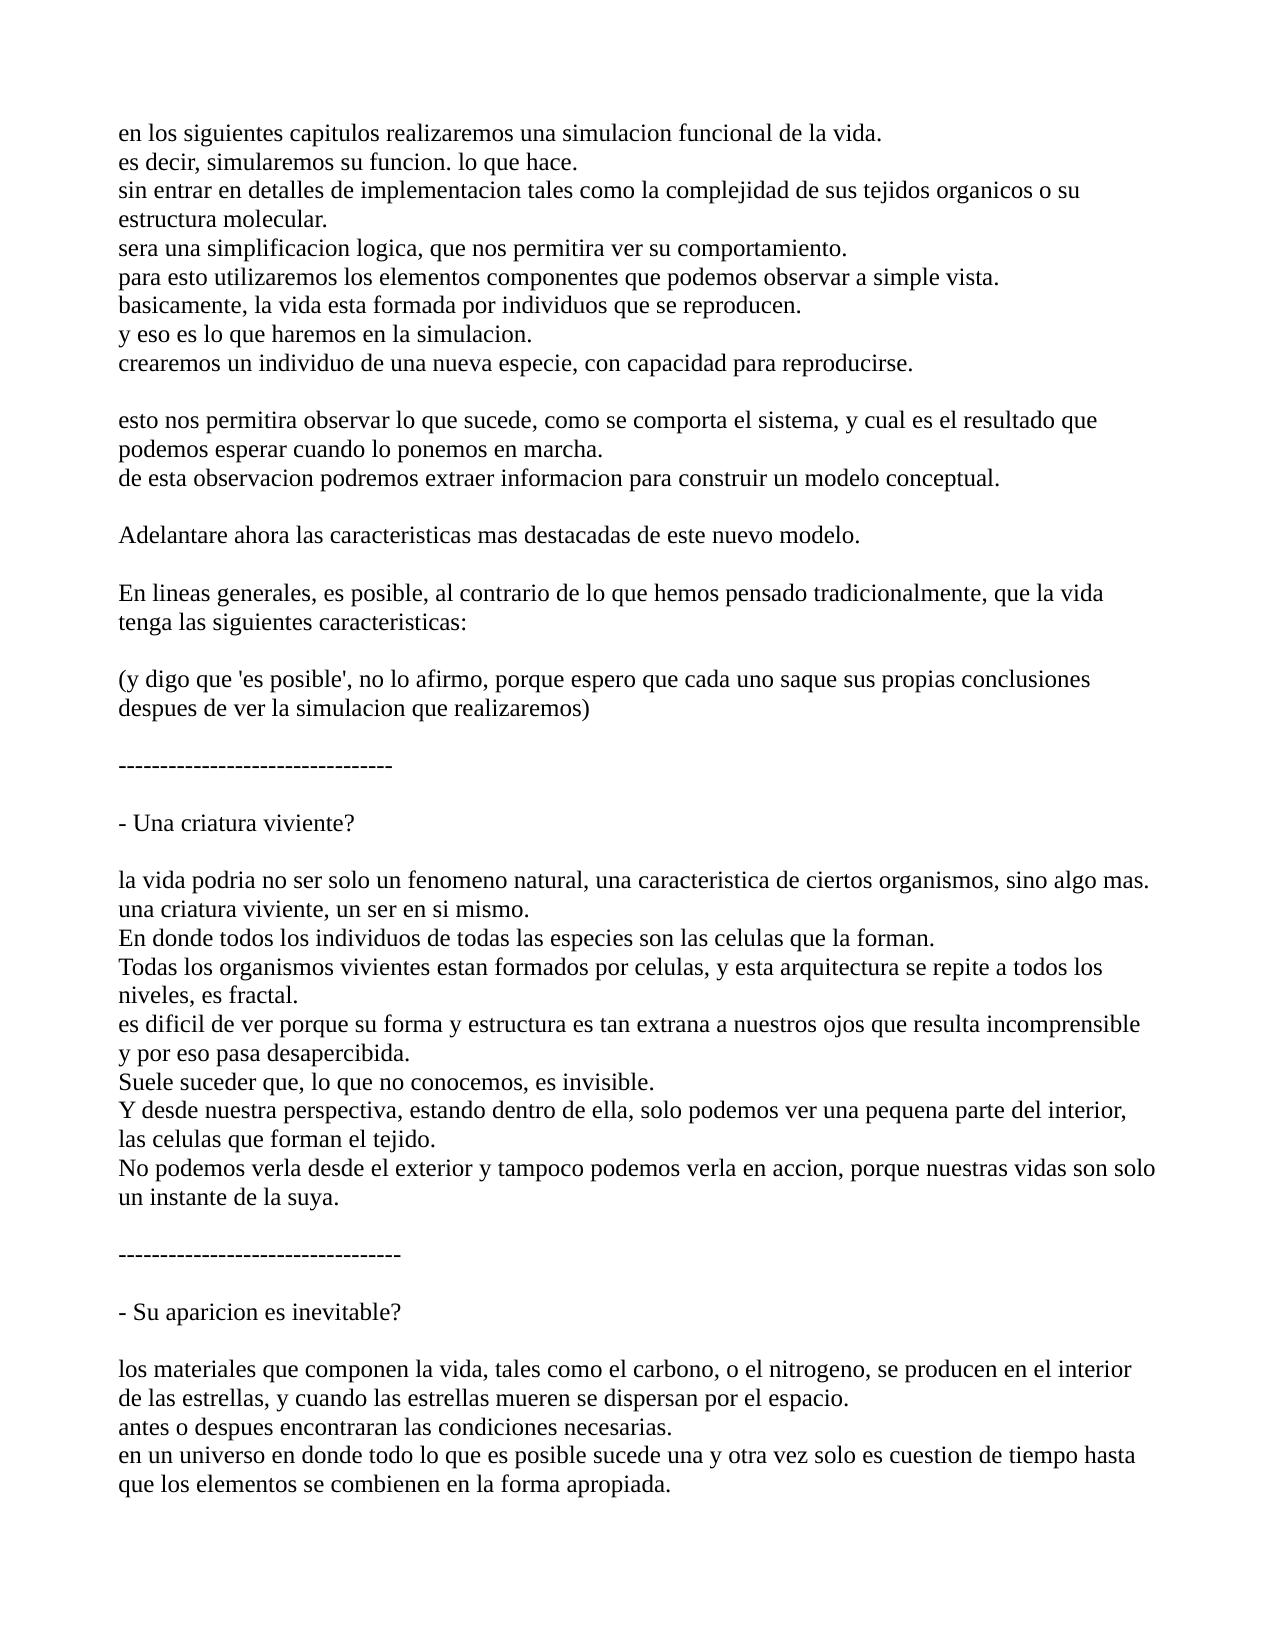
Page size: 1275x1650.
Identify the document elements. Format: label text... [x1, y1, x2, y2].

text es dificil de ver porque su forma y estructura es tan extrana a nuestros ojos que resulta incomprensible y por eso pasa desapercibida. [118, 1009, 1157, 1067]
text sera una simplificacion logica, que nos permitira ver su comportamiento. [118, 233, 1157, 262]
text No podemos verla desde el exterior y tampoco podemos verla en accion, porque nuestras vidas son solo un instante de la suya. [118, 1153, 1157, 1211]
text (y digo que 'es posible', no lo afirmo, porque espero que cada uno saque sus propias conclusiones despues de ver la simulacion que realizaremos) [118, 664, 1157, 722]
text los materiales que componen la vida, tales como el carbono, o el nitrogeno, se producen en el interior de las estrellas, y cuando las estrellas mueren se dispersan por el espacio. [118, 1354, 1157, 1412]
text --------------------------------- [118, 751, 1157, 779]
text Adelantare ahora las caracteristicas mas destacadas de este nuevo modelo. [118, 521, 1157, 549]
text en un universo en donde todo lo que es posible sucede una y otra vez solo es cuestion de tiempo hasta que los elementos se combienen en la forma apropiada. [118, 1441, 1157, 1498]
text - Una criatura viviente? [118, 808, 1157, 837]
text basicamente, la vida esta formada por individuos que se reproducen. [118, 291, 1157, 319]
text Todas los organismos vivientes estan formados por celulas, y esta arquitectura se repite a todos los niveles, es fractal. [118, 952, 1157, 1009]
text sin entrar en detalles de implementacion tales como la complejidad de sus tejidos organicos o su estructura molecular. [118, 176, 1157, 233]
text una criatura viviente, un ser en si mismo. [118, 894, 1157, 923]
text la vida podria no ser solo un fenomeno natural, una caracteristica de ciertos organismos, sino algo mas. [118, 866, 1157, 894]
text en los siguientes capitulos realizaremos una simulacion funcional de la vida. [118, 118, 1157, 147]
text de esta observacion podremos extraer informacion para construir un modelo conceptual. [118, 463, 1157, 492]
text es decir, simularemos su funcion. lo que hace. [118, 147, 1157, 176]
text esto nos permitira observar lo que sucede, como se comporta el sistema, y cual es el resultado que podemos esperar cuando lo ponemos en marcha. [118, 406, 1157, 463]
text crearemos un individuo de una nueva especie, con capacidad para reproducirse. [118, 348, 1157, 377]
text En donde todos los individuos de todas las especies son las celulas que la forman. [118, 923, 1157, 952]
text para esto utilizaremos los elementos componentes que podemos observar a simple vista. [118, 262, 1157, 291]
text Suele suceder que, lo que no conocemos, es invisible. [118, 1067, 1157, 1096]
text antes o despues encontraran las condiciones necesarias. [118, 1412, 1157, 1441]
text y eso es lo que haremos en la simulacion. [118, 319, 1157, 348]
text En lineas generales, es posible, al contrario de lo que hemos pensado tradicionalmente, que la vida tenga las siguientes caracteristicas: [118, 578, 1157, 636]
text - Su aparicion es inevitable? [118, 1297, 1157, 1326]
text Y desde nuestra perspectiva, estando dentro de ella, solo podemos ver una pequena parte del interior, las celulas que forman el tejido. [118, 1096, 1157, 1153]
text ---------------------------------- [118, 1239, 1157, 1268]
